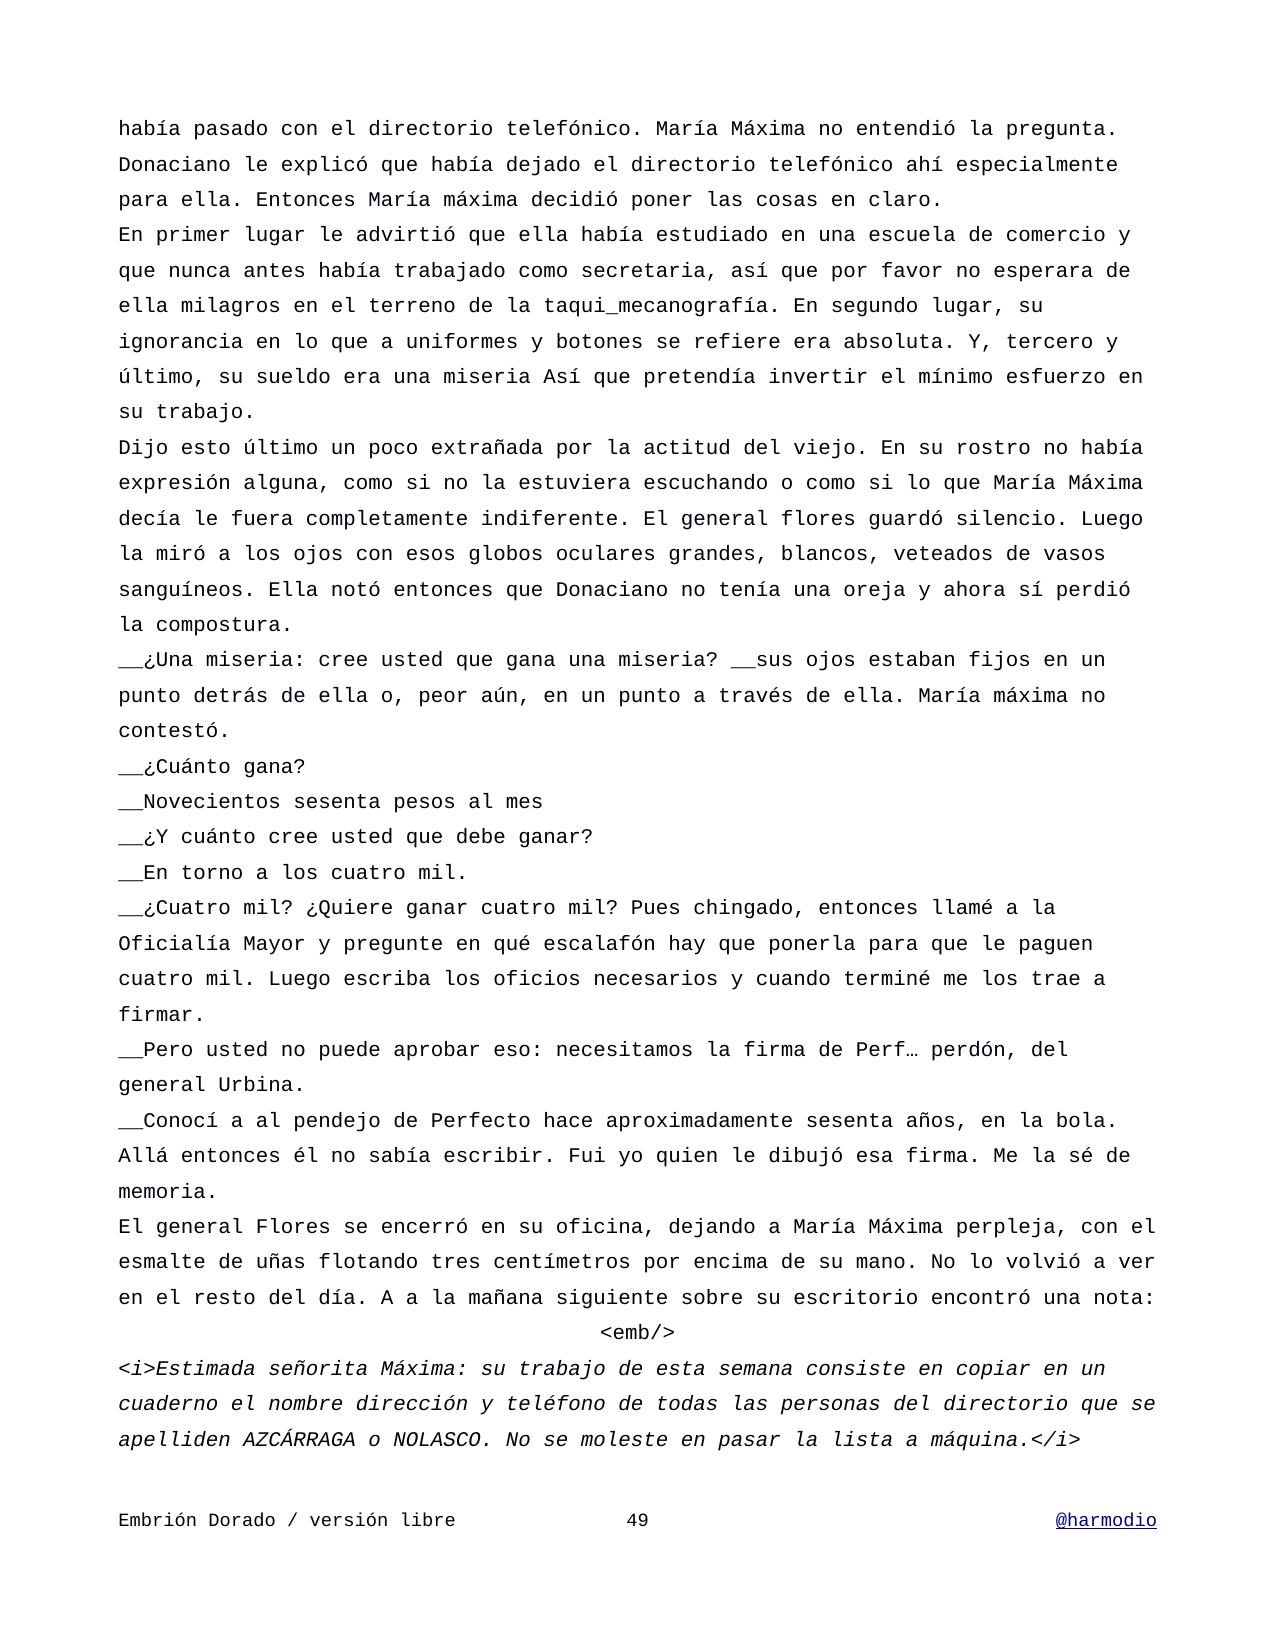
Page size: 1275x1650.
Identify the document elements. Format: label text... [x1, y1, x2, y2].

text __Novecientos sesenta pesos al mes [118, 791, 1157, 815]
text había pasado con el directorio telefónico. María Máxima no entendió la pregunta. Donaciano le explicó que había dejado el directorio telefónico ahí especialmente para ella. Entonces María máxima decidió poner las cosas en claro. [118, 118, 1157, 213]
text __Pero usted no puede aprobar eso: necesitamos la firma de Perf… perdón, del general Urbina. [118, 1039, 1157, 1098]
text Dijo esto último un poco extrañada por la actitud del viejo. En su rostro no había expresión alguna, como si no la estuviera escuchando o como si lo que María Máxima decía le fuera completamente indiferente. El general flores guardó silencio. Luego la miró a los ojos con esos globos oculares grandes, blancos, veteados de vasos sanguíneos. Ella notó entonces que Donaciano no tenía una oreja y ahora sí perdió la compostura. [118, 437, 1157, 638]
text <i>Estimada señorita Máxima: su trabajo de esta semana consiste en copiar en un cuaderno el nombre dirección y teléfono de todas las personas del directorio que se apelliden AZCÁRRAGA o NOLASCO. No se moleste en pasar la lista a máquina.</i> [118, 1358, 1157, 1452]
text __Conocí a al pendejo de Perfecto hace aproximadamente sesenta años, en la bola. Allá entonces él no sabía escribir. Fui yo quien le dibujó esa firma. Me la sé de memoria. [118, 1110, 1157, 1204]
text __¿Cuatro mil? ¿Quiere ganar cuatro mil? Pues chingado, entonces llamé a la Oficialía Mayor y pregunte en qué escalafón hay que ponerla para que le paguen cuatro mil. Luego escriba los oficios necesarios y cuando terminé me los trae a firmar. [118, 897, 1157, 1027]
text __En torno a los cuatro mil. [118, 862, 1157, 886]
text <emb/> [118, 1322, 1157, 1346]
text En primer lugar le advirtió que ella había estudiado en una escuela de comercio y que nunca antes había trabajado como secretaria, así que por favor no esperara de ella milagros en el terreno de la taqui_mecanografía. En segundo lugar, su ignorancia en lo que a uniformes y botones se refiere era absoluta. Y, tercero y último, su sueldo era una miseria Así que pretendía invertir el mínimo esfuerzo en su trabajo. [118, 224, 1157, 425]
text El general Flores se encerró en su oficina, dejando a María Máxima perpleja, con el esmalte de uñas flotando tres centímetros por encima de su mano. No lo volvió a ver en el resto del día. A a la mañana siguiente sobre su escritorio encontró una nota: [118, 1216, 1157, 1311]
text __¿Una miseria: cree usted que gana una miseria? __sus ojos estaban fijos en un punto detrás de ella o, peor aún, en un punto a través de ella. María máxima no contestó. [118, 649, 1157, 744]
text __¿Y cuánto cree usted que debe ganar? [118, 826, 1157, 850]
text __¿Cuánto gana? [118, 756, 1157, 779]
